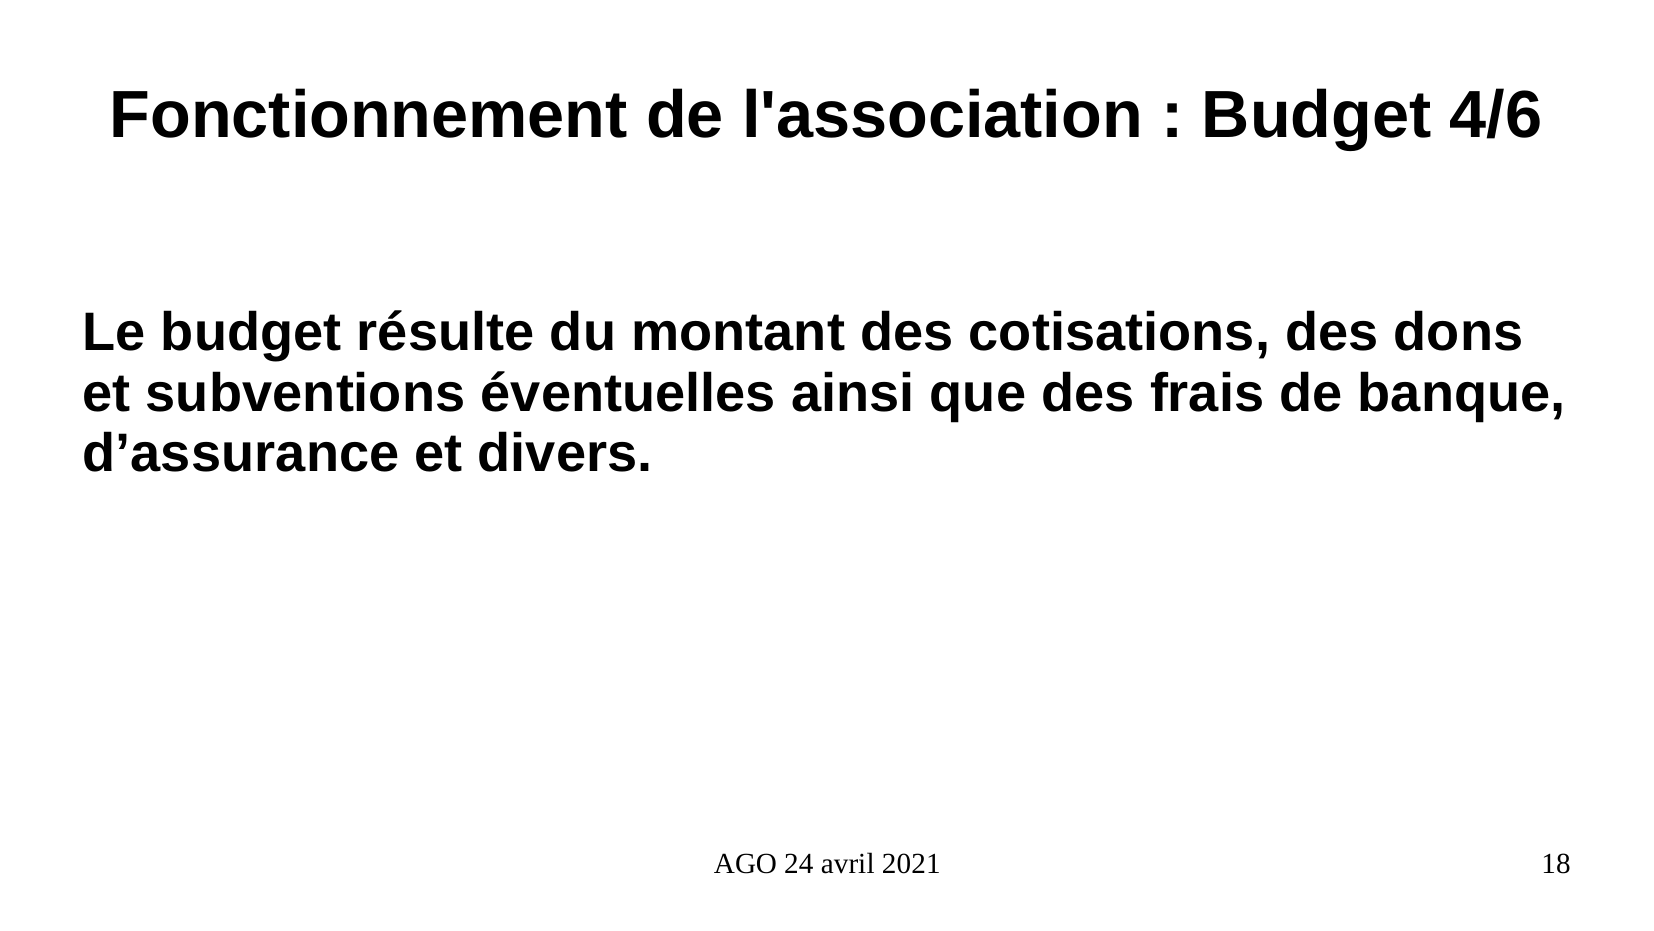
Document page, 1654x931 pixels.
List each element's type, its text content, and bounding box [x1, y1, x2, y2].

list Le budget résulte du montant des cotisations, des dons et subventions éventuelles ainsi que des frais de banque, d’assurance et divers. [82, 217, 1571, 758]
title Fonctionnement de l'association : Budget 4/6 [82, 37, 1571, 193]
